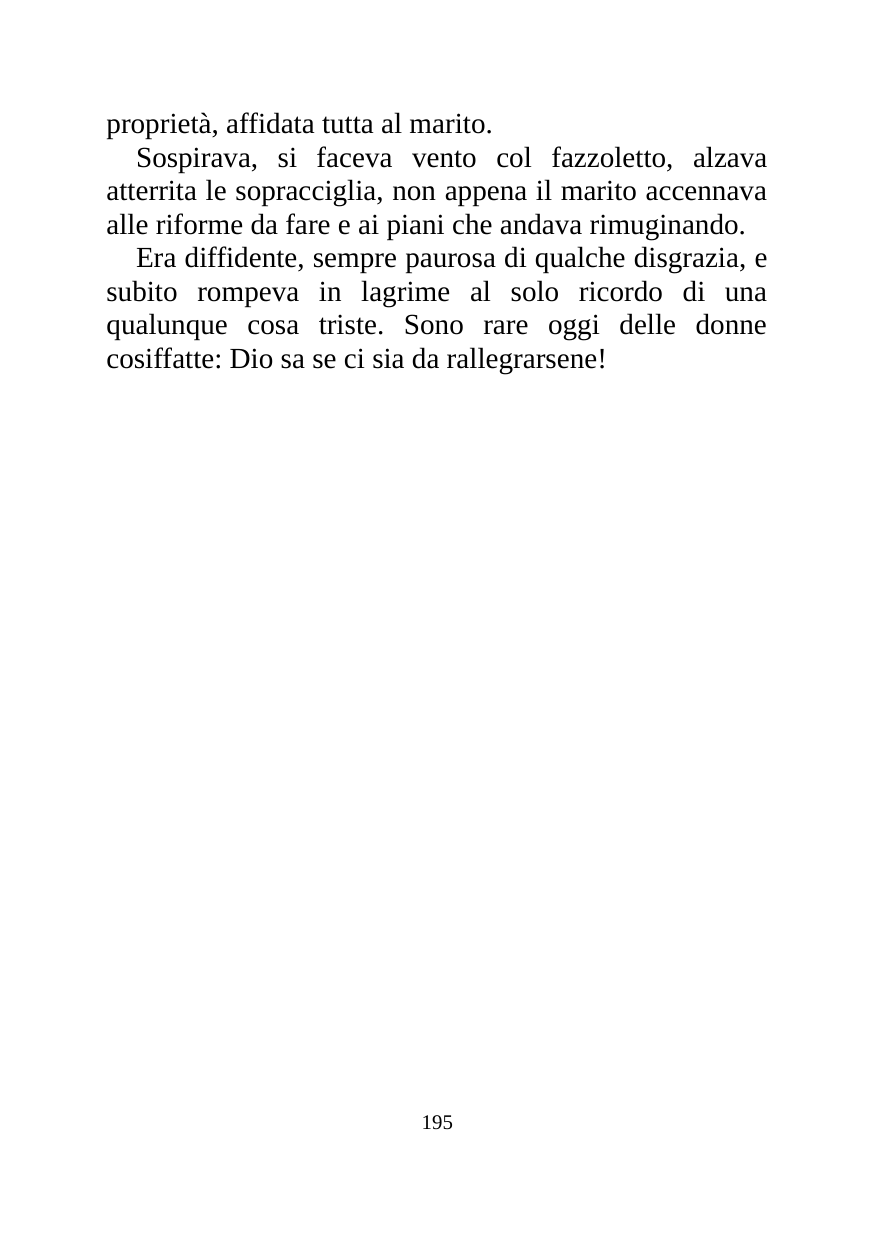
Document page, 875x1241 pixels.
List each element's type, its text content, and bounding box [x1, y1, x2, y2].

text Era diffidente, sempre paurosa di qualche disgrazia, e subito rompeva in lagrime al solo ricordo di una qualunque cosa triste. Sono rare oggi delle donne cosiffatte: Dio sa se ci sia da rallegrarsene! [106, 240, 768, 374]
text proprietà, affidata tutta al marito. [106, 106, 768, 140]
text Sospirava, si faceva vento col fazzoletto, alzava atterrita le sopracciglia, non appena il marito accennava alle riforme da fare e ai piani che andava rimuginando. [106, 140, 768, 240]
